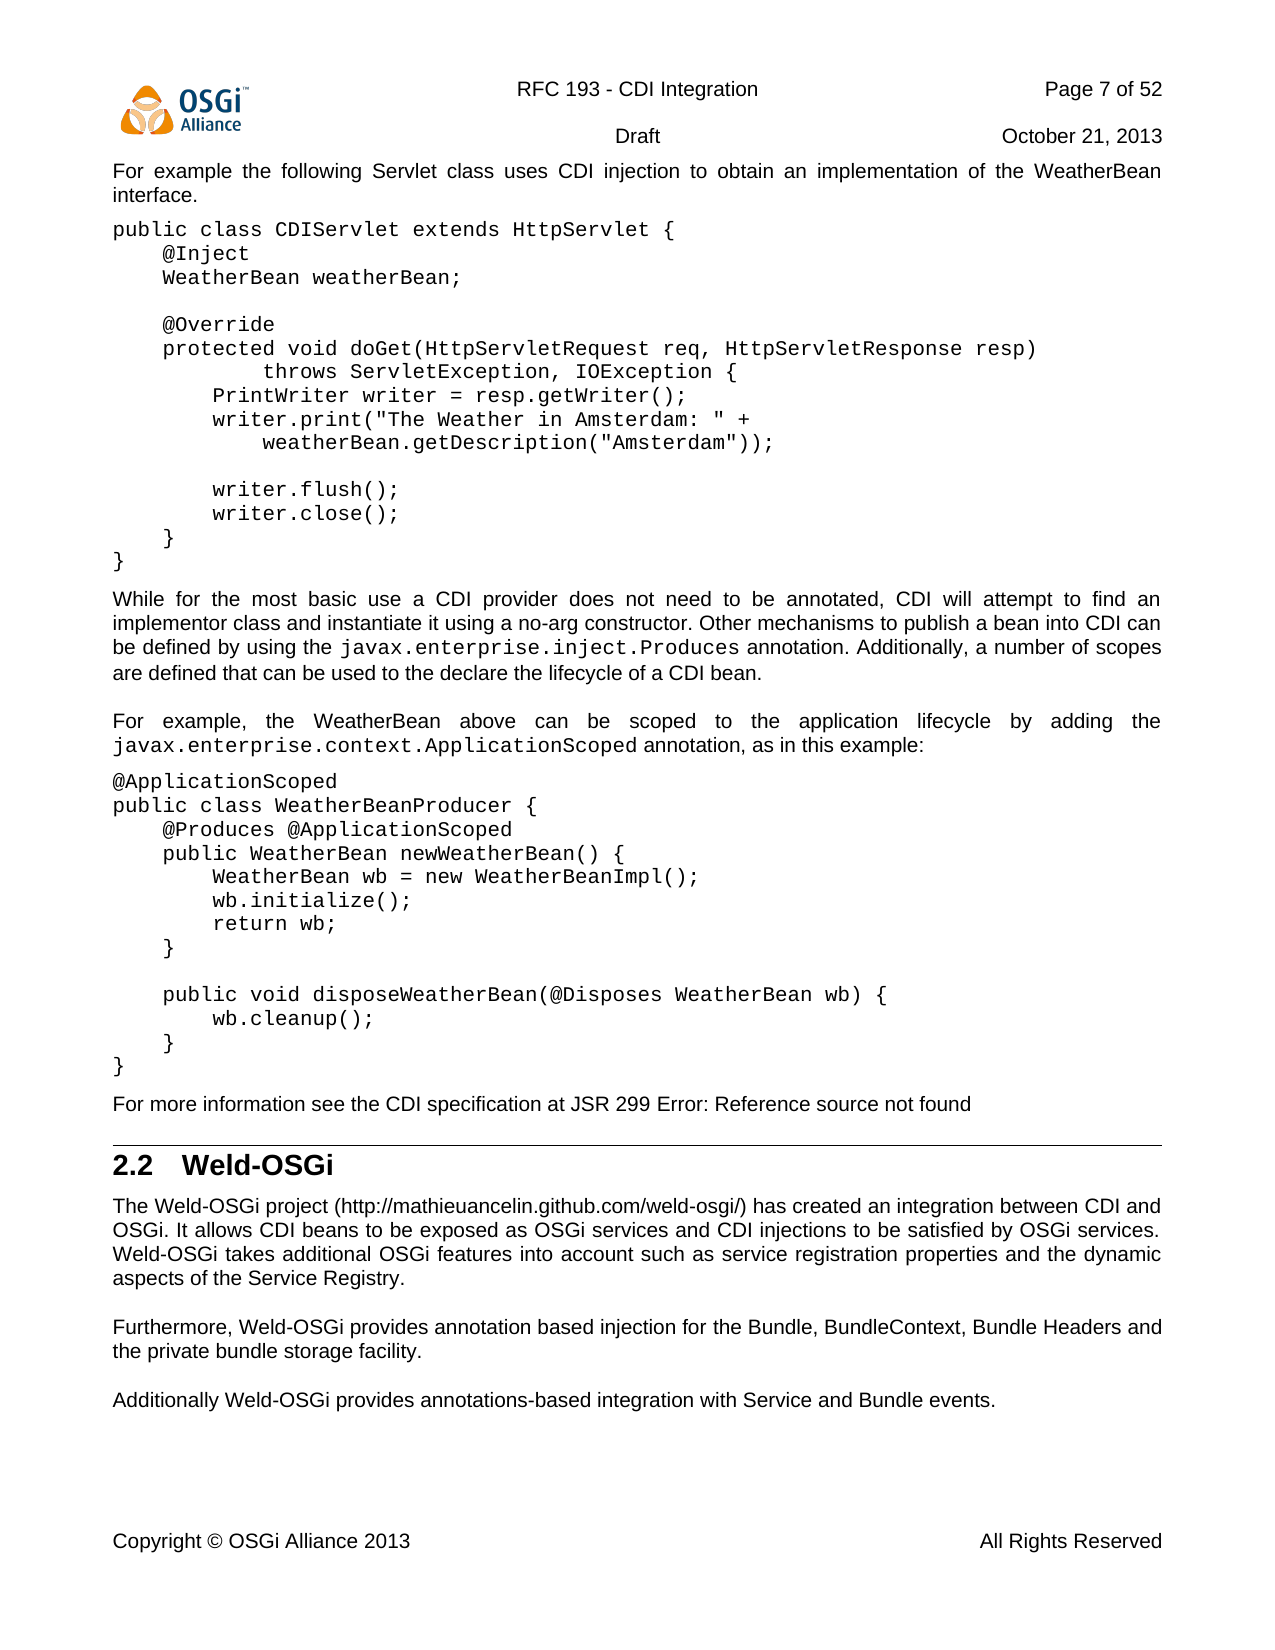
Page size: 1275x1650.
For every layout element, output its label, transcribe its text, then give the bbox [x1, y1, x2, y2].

text @ApplicationScoped public class WeatherBeanProducer { @Produces @ApplicationScoped public WeatherBean newWeatherBean() { WeatherBean wb = new WeatherBeanImpl(); wb.initialize(); return wb; } public void disposeWeatherBean(@Disposes WeatherBean wb) { wb.cleanup(); } } [112, 772, 1162, 1079]
picture [113, 78, 257, 142]
text public class CDIServlet extends HttpServlet { @Inject WeatherBean weatherBean; @Override protected void doGet(HttpServletRequest req, HttpServletResponse resp) throws ServletException, IOException { PrintWriter writer = resp.getWriter(); writer.print("The Weather in Amsterdam: " + weatherBean.getDescription("Amsterdam")); writer.flush(); writer.close(); } } [112, 219, 1162, 574]
text For more information see the CDI specification at JSR 299 Error: Reference source not found [112, 1091, 1162, 1115]
text While for the most basic use a CDI provider does not need to be annotated, CDI will attempt to find an implementor class and instantiate it using a no-arg constructor. Other mechanisms to publish a bean into CDI can be defined by using the javax.enterprise.inject.Produces annotation. Additionally, a number of scopes are defined that can be used to the declare the lifecycle of a CDI bean. [112, 587, 1162, 684]
text The Weld-OSGi project (http://mathieuancelin.github.com/weld-osgi/) has created an integration between CDI and OSGi. It allows CDI beans to be exposed as OSGi services and CDI injections to be satisfied by OSGi services. Weld-OSGi takes additional OSGi features into account such as service registration properties and the dynamic aspects of the Service Registry. [112, 1194, 1162, 1289]
text For example the following Servlet class uses CDI injection to obtain an implementation of the WeatherBean interface. [112, 159, 1162, 207]
subtitle Weld-OSGi [112, 1146, 1162, 1181]
text Additionally Weld-OSGi provides annotations-based integration with Service and Bundle events. [112, 1387, 1162, 1411]
text Furthermore, Weld-OSGi provides annotation based injection for the Bundle, BundleContext, Bundle Headers and the private bundle storage facility. [112, 1314, 1162, 1362]
text For example, the WeatherBean above can be scoped to the application lifecycle by adding the javax.enterprise.context.ApplicationScoped annotation, as in this example: [112, 709, 1162, 759]
